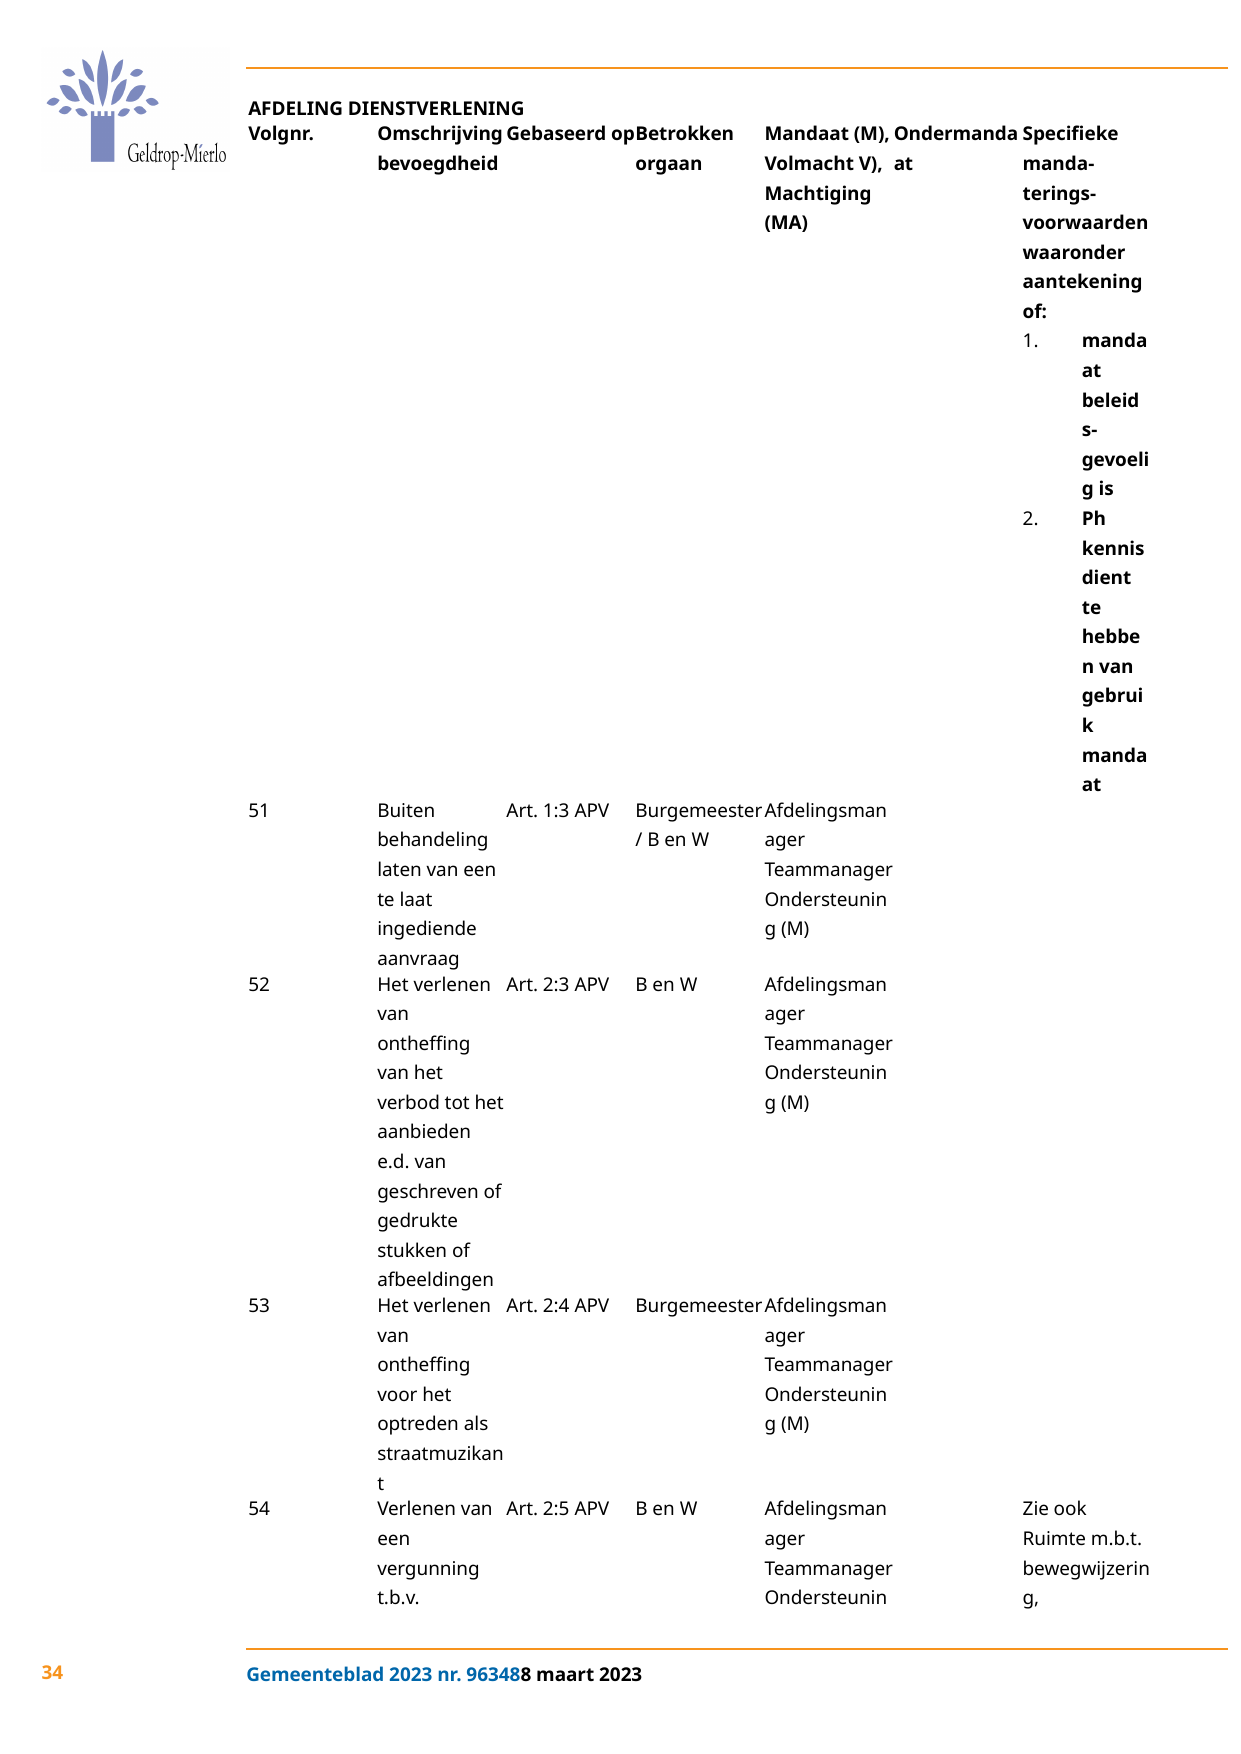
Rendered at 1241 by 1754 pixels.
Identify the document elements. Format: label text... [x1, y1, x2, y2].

table_cell Ondermandaat [894, 121, 1022, 797]
table_cell [894, 1496, 1022, 1610]
table_cell [894, 797, 1022, 971]
table_cell B en W [635, 1496, 764, 1610]
table_cell Art. 2:3 APV [506, 971, 635, 1292]
table_cell 51 [248, 797, 377, 971]
table_cell Afdelingsmanager Teammanager Ondersteuning (M) [764, 971, 893, 1292]
table_header AFDELING DIENSTVERLENING [248, 95, 1152, 121]
table_cell [894, 971, 1022, 1292]
table_cell Art. 1:3 APV [506, 797, 635, 971]
table_cell 53 [248, 1292, 377, 1496]
table_cell Gebaseerd op [506, 121, 635, 797]
table_cell [894, 1292, 1022, 1496]
table_cell Afdelingsmanager Teammanager Ondersteuning (M) [764, 1292, 893, 1496]
table_cell Art. 2:5 APV [506, 1496, 635, 1610]
table_cell 52 [248, 971, 377, 1292]
table_cell Het verlenen van ontheffing van het verbod tot het aanbieden e.d. van geschreven of gedrukte stukken of afbeeldingen [377, 971, 506, 1292]
table_cell [1023, 1292, 1152, 1496]
table_cell B en W [635, 971, 764, 1292]
table_cell [1023, 971, 1152, 1292]
table_cell Burgemeester [635, 1292, 764, 1496]
table_cell Art. 2:4 APV [506, 1292, 635, 1496]
table_cell Afdelingsmanager Teammanager Ondersteunin [764, 1496, 893, 1610]
table_cell Specifieke manda­terings­voorwaar­den waaronder aantekening of: mandaat beleids­gevoelig is Ph kennis dient te hebben van gebruik mandaat [1023, 121, 1152, 797]
table_cell Afdelingsmanager Teammanager Ondersteuning (M) [764, 797, 893, 971]
table_cell Zie ook Ruimte m.b.t. bewegwijzering, [1023, 1496, 1152, 1610]
table_cell Mandaat (M), Volmacht V), Machtiging (MA) [764, 121, 893, 797]
table_cell Volgnr. [248, 121, 377, 797]
table_cell [1023, 797, 1152, 971]
table_cell Burgemeester / B en W [635, 797, 764, 971]
table_cell Omschrijving bevoegdheid [377, 121, 506, 797]
table_cell Verlenen van een vergunning t.b.v. [377, 1496, 506, 1610]
table_cell Buiten behandeling laten van een te laat ingediende aanvraag [377, 797, 506, 971]
picture [41, 47, 231, 172]
table_cell Betrokken orgaan [635, 121, 764, 797]
table_cell 54 [248, 1496, 377, 1610]
table_cell Het verlenen van ontheffing voor het optreden als straatmuzikant [377, 1292, 506, 1496]
